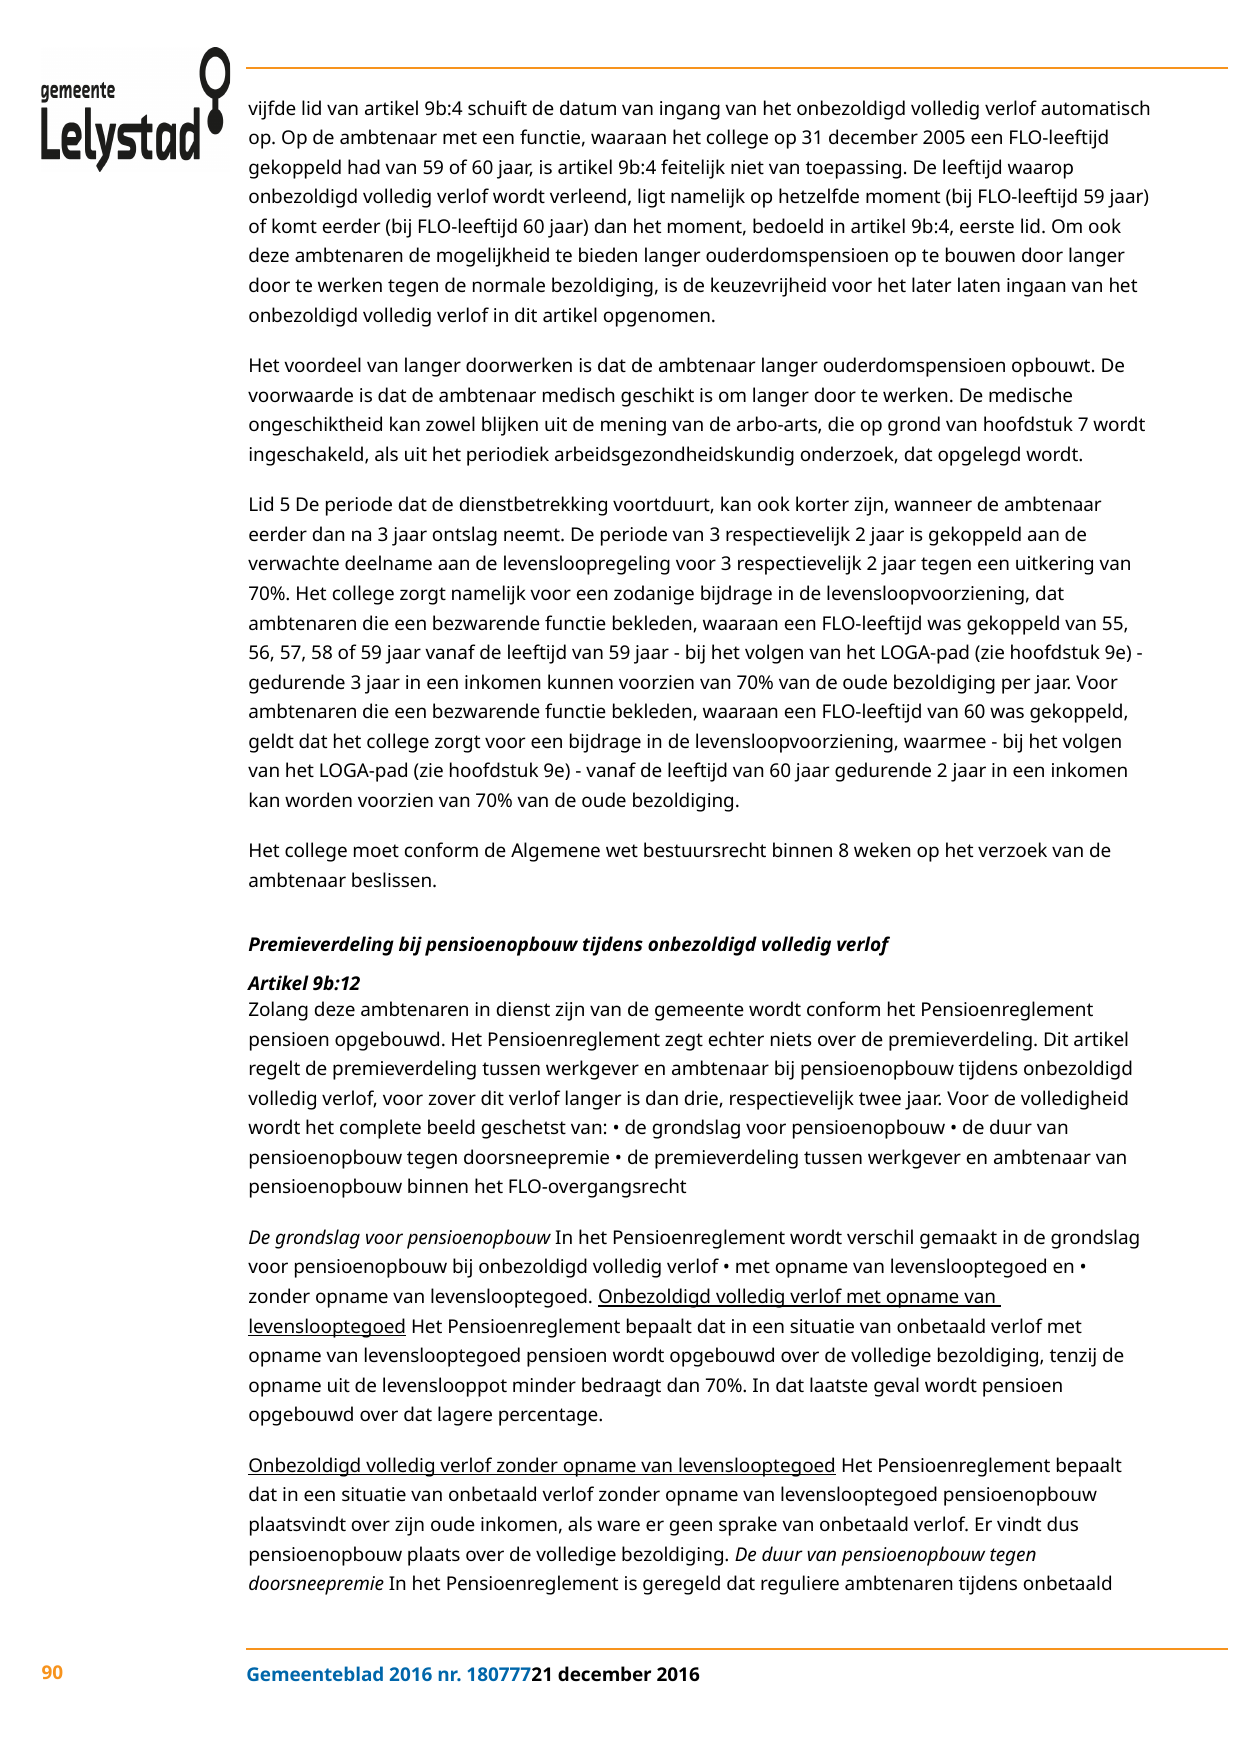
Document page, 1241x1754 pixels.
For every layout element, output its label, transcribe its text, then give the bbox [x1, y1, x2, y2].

text Lid 5 De periode dat de dienstbetrekking voortduurt, kan ook korter zijn, wanneer de ambtenaar eerder dan na 3 jaar ontslag neemt. De periode van 3 respectievelijk 2 jaar is gekoppeld aan de verwachte deelname aan de levensloopregeling voor 3 respectievelijk 2 jaar tegen een uitkering van 70%. Het college zorgt namelijk voor een zodanige bijdrage in de levensloopvoorziening, dat ambtenaren die een bezwarende functie bekleden, waaraan een FLO-leeftijd was gekoppeld van 55, 56, 57, 58 of 59 jaar vanaf de leeftijd van 59 jaar - bij het volgen van het LOGA-pad (zie hoofdstuk 9e) - gedurende 3 jaar in een inkomen kunnen voorzien van 70% van de oude bezoldiging per jaar. Voor ambtenaren die een bezwarende functie bekleden, waaraan een FLO-leeftijd van 60 was gekoppeld, geldt dat het college zorgt voor een bijdrage in de levensloopvoorziening, waarmee - bij het volgen van het LOGA-pad (zie hoofdstuk 9e) - vanaf de leeftijd van 60 jaar gedurende 2 jaar in een inkomen kan worden voorzien van 70% van de oude bezoldiging. [248, 491, 1152, 813]
text De grondslag voor pensioenopbouw In het Pensioenreglement wordt verschil gemaakt in de grondslag voor pensioenopbouw bij onbezoldigd volledig verlof • met opname van levenslooptegoed en • zonder opname van levenslooptegoed. Onbezoldigd volledig verlof met opname van levenslooptegoed Het Pensioenreglement bepaalt dat in een situatie van onbetaald verlof met opname van levenslooptegoed pensioen wordt opgebouwd over de volledige bezoldiging, tenzij de opname uit de levenslooppot minder bedraagt dan 70%. In dat laatste geval wordt pensioen opgebouwd over dat lagere percentage. [248, 1224, 1152, 1427]
text vijfde lid van artikel 9b:4 schuift de datum van ingang van het onbezoldigd volledig verlof automatisch op. Op de ambtenaar met een functie, waaraan het college op 31 december 2005 een FLO-leeftijd gekoppeld had van 59 of 60 jaar, is artikel 9b:4 feitelijk niet van toepassing. De leeftijd waarop onbezoldigd volledig verlof wordt verleend, ligt namelijk op hetzelfde moment (bij FLO-leeftijd 59 jaar) of komt eerder (bij FLO-leeftijd 60 jaar) dan het moment, bedoeld in artikel 9b:4, eerste lid. Om ook deze ambtenaren de mogelijkheid te bieden langer ouderdomspensioen op te bouwen door langer door te werken tegen de normale bezoldiging, is de keuzevrijheid voor het later laten ingaan van het onbezoldigd volledig verlof in dit artikel opgenomen. [248, 95, 1152, 328]
text Het college moet conform de Algemene wet bestuursrecht binnen 8 weken op het verzoek van de ambtenaar beslissen. [248, 838, 1152, 893]
text Premieverdeling bij pensioenopbouw tijdens onbezoldigd volledig verlof [248, 931, 1152, 957]
picture [41, 47, 231, 172]
text Artikel 9b:12 [248, 971, 1152, 996]
text Zolang deze ambtenaren in dienst zijn van de gemeente wordt conform het Pensioenreglement pensioen opgebouwd. Het Pensioenreglement zegt echter niets over de premieverdeling. Dit artikel regelt de premieverdeling tussen werkgever en ambtenaar bij pensioenopbouw tijdens onbezoldigd volledig verlof, voor zover dit verlof langer is dan drie, respectievelijk twee jaar. Voor de volledigheid wordt het complete beeld geschetst van: • de grondslag voor pensioenopbouw • de duur van pensioenopbouw tegen doorsneepremie • de premieverdeling tussen werkgever en ambtenaar van pensioenopbouw binnen het FLO-overgangsrecht [248, 996, 1152, 1199]
text Onbezoldigd volledig verlof zonder opname van levenslooptegoed Het Pensioenreglement bepaalt dat in een situatie van onbetaald verlof zonder opname van levenslooptegoed pensioenopbouw plaatsvindt over zijn oude inkomen, als ware er geen sprake van onbetaald verlof. Er vindt dus pensioenopbouw plaats over de volledige bezoldiging. De duur van pensioenopbouw tegen doorsneepremie In het Pensioenreglement is geregeld dat reguliere ambtenaren tijdens onbetaald [248, 1452, 1152, 1596]
text Het voordeel van langer doorwerken is dat de ambtenaar langer ouderdomspensioen opbouwt. De voorwaarde is dat de ambtenaar medisch geschikt is om langer door te werken. De medische ongeschiktheid kan zowel blijken uit de mening van de arbo-arts, die op grond van hoofdstuk 7 wordt ingeschakeld, als uit het periodiek arbeidsgezondheidskundig onderzoek, dat opgelegd wordt. [248, 352, 1152, 467]
